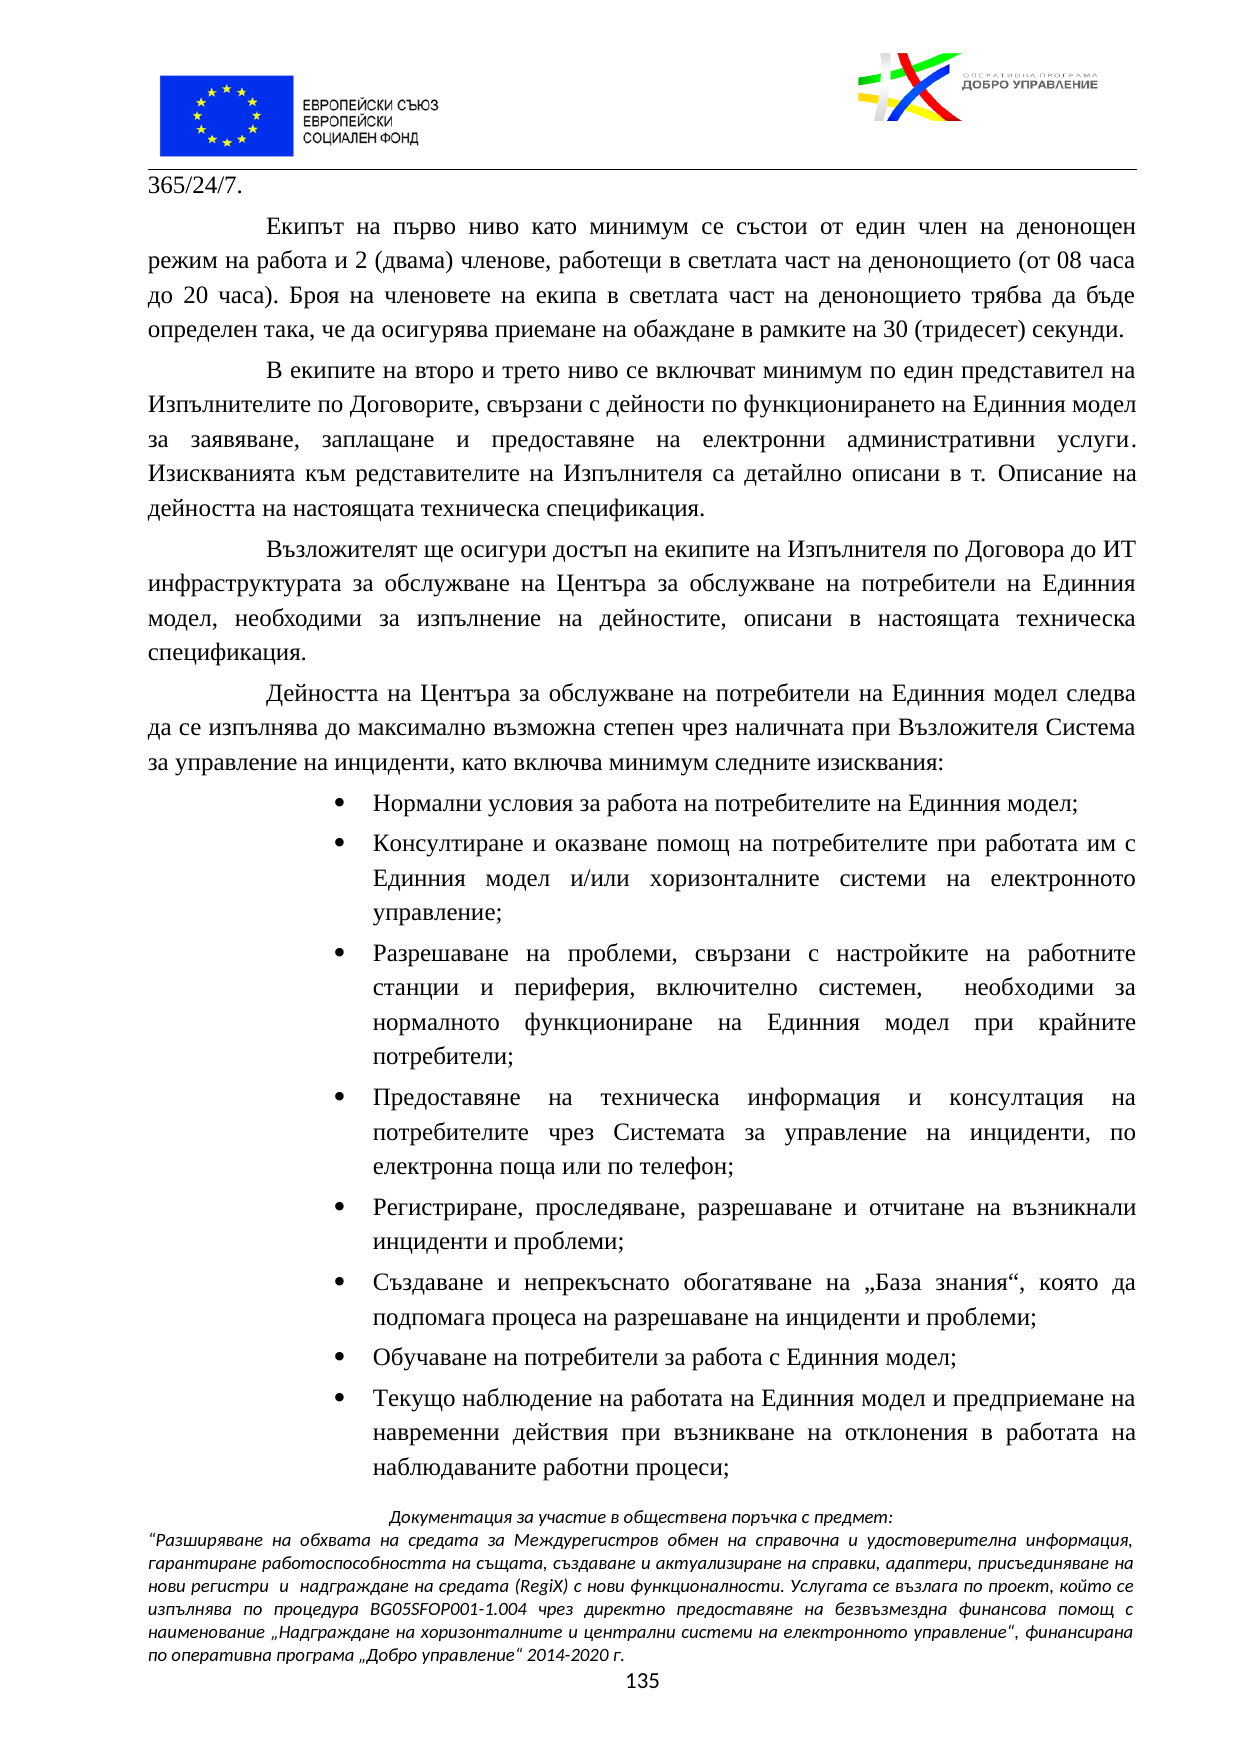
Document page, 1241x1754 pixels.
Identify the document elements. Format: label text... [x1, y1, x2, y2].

list Нормални условия за работа на потребителите на Единния модел; [335, 788, 1137, 816]
text Дейността на Центъра за обслужване на потребители на Единния модел следва да се изпълнява до максимално възможна степен чрез наличната при Възложителя Система за управление на инциденти, като включва минимум следните изисквания: [148, 678, 1137, 776]
text Възложителят ще осигури достъп на екипите на Изпълнителя по Договора до ИТ инфраструктурата за обслужване на Центъра за обслужване на потребители на Единния модел, необходими за изпълнение на дейностите, описани в настоящата техническа спецификация. [148, 534, 1137, 666]
text Екипът на първо ниво като минимум се състои от един член на денонощен режим на работа и 2 (двама) членове, работещи в светлата част на денонощието (от 08 часа до 20 часа). Броя на членовете на екипа в светлата част на денонощието трябва да бъде определен така, че да осигурява приемане на обаждане в рамките на 30 (тридесет) секунди. [148, 211, 1137, 343]
text В екипите на второ и трето ниво се включват минимум по един представител на Изпълнителите по Договорите, свързани с дейности по функционирането на Единния модел за заявяване, заплащане и предоставяне на електронни административни услуги. Изискванията към редставителите на Изпълнителя са детайлно описани в т. 8.3.1 на настоящата техническа спецификация. [148, 355, 1137, 522]
list Регистриране, проследяване, разрешаване и отчитане на възникнали инциденти и проблеми; [335, 1192, 1137, 1255]
list Предоставяне на техническа информация и консултация на потребителите чрез Системата за управление на инциденти, по електронна поща или по телефон; [335, 1082, 1137, 1180]
list Разрешаване на проблеми, свързани с настройките на работните станции и периферия, включително системен, необходими за нормалното функциониране на Единния модел при крайните потребители; [335, 938, 1137, 1070]
list Текущо наблюдение на работата на Единния модел и предприемане на навременни действия при възникване на отклонения в работата на наблюдаваните работни процеси; [335, 1383, 1137, 1481]
list Обучаване на потребители за работа с Единния модел; [335, 1342, 1137, 1371]
list Създаване и непрекъснато обогатяване на „База знания“, която да подпомага процеса на разрешаване на инциденти и проблеми; [335, 1267, 1137, 1330]
text 365/24/7. [148, 170, 1137, 199]
list Консултиране и оказване помощ на потребителите при работата им с Единния модел и/или хоризонталните системи на електронното управление; [335, 828, 1137, 926]
